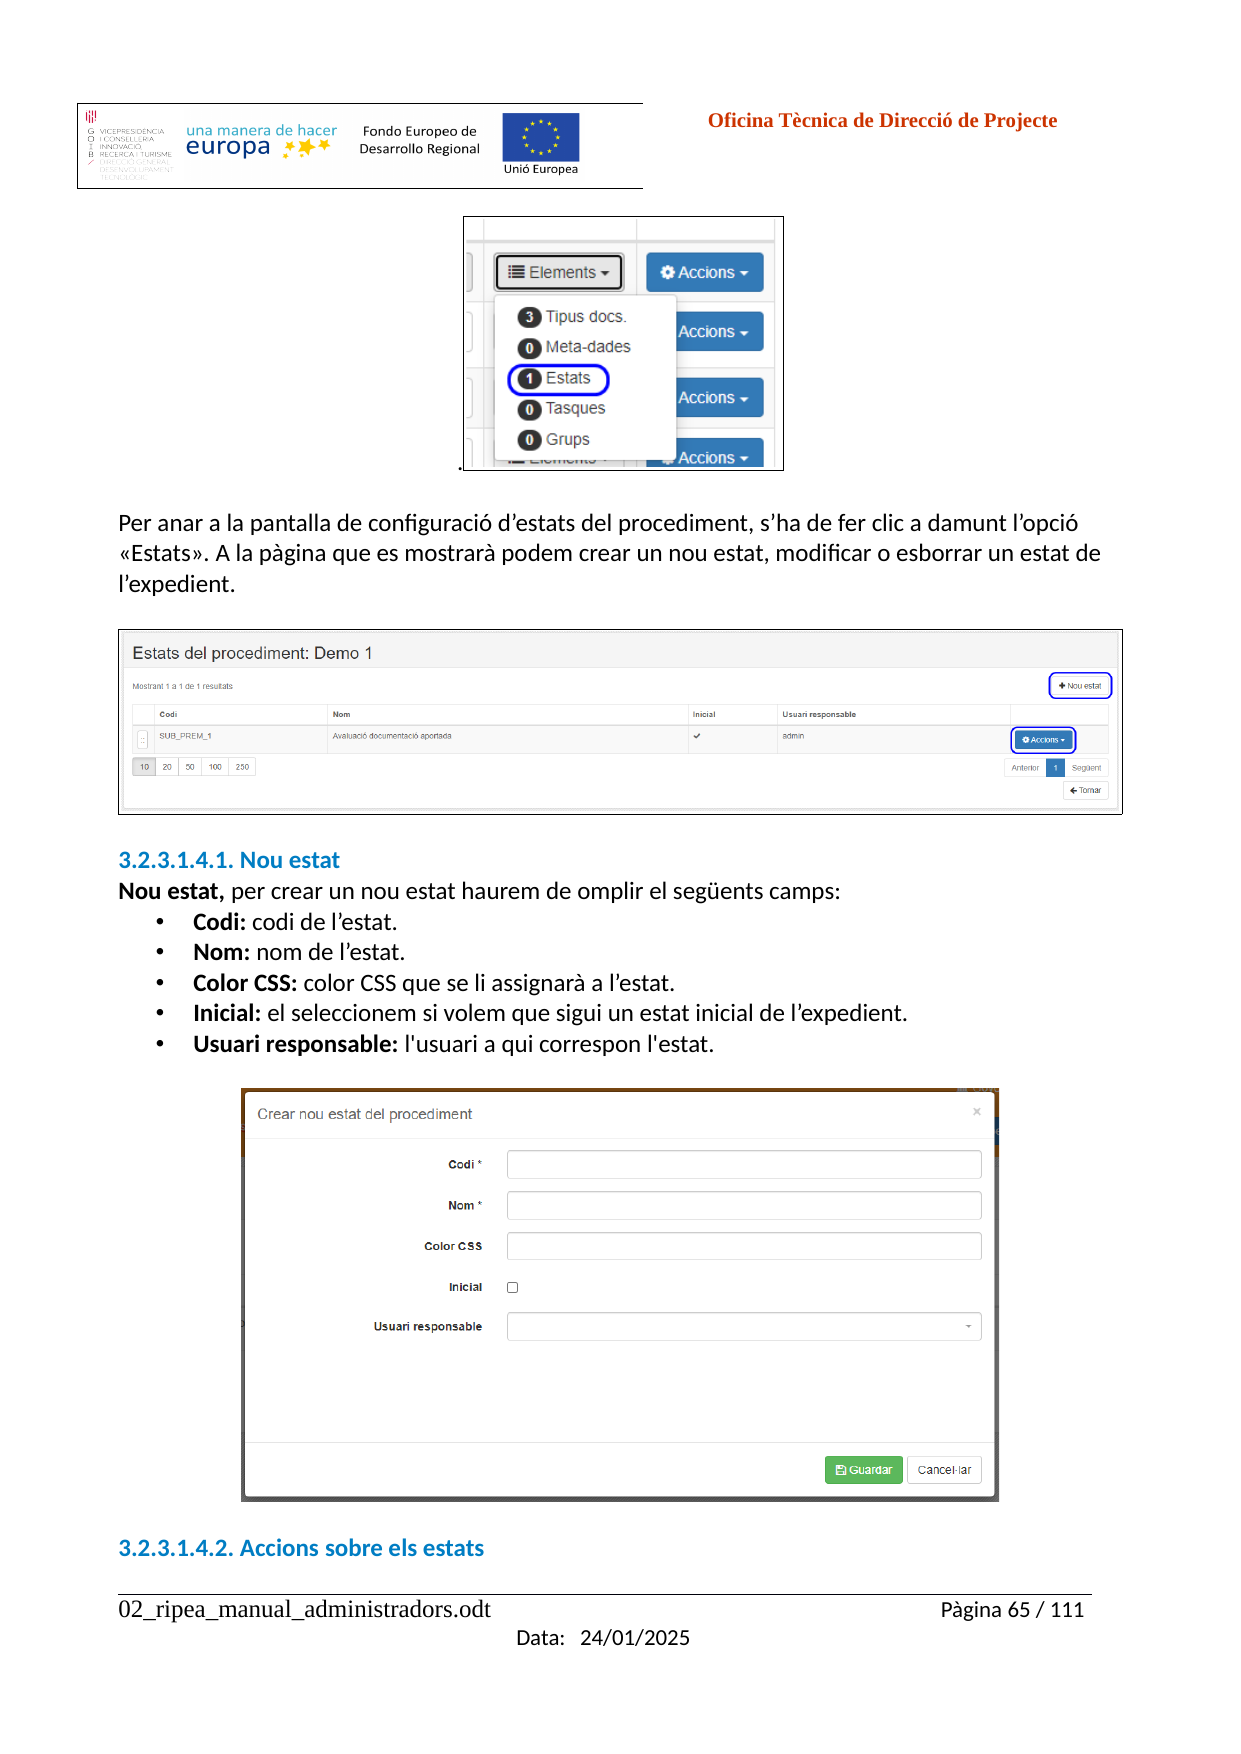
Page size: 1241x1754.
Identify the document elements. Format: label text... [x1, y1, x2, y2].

picture [82, 108, 178, 182]
list Usuari responsable: l'usuari a qui correspon l'estat. [156, 1028, 1122, 1058]
picture [184, 108, 585, 182]
list Codi: codi de l’estat. [156, 906, 1122, 936]
list Color CSS: color CSS que se li assignarà a l’estat. [156, 967, 1122, 997]
text Per anar a la pantalla de configuració d’estats del procediment, s’ha de fer clic a damunt l’opció «Estats». A la pàgina que es mostrarà podem crear un nou estat, modificar o esborrar un estat de l’expedient. [118, 507, 1122, 598]
subtitle 3.2.3.1.4.2. Accions sobre els estats [118, 1533, 1122, 1563]
text . [118, 216, 1122, 476]
text Nou estat, per crear un nou estat haurem de omplir el següents camps: [118, 875, 1122, 906]
list Nom: nom de l’estat. [156, 936, 1122, 967]
subtitle 3.2.3.1.4.1. Nou estat [118, 844, 1122, 875]
picture [466, 219, 781, 467]
list Inicial: el seleccionem si volem que sigui un estat inicial de l’expedient. [156, 997, 1122, 1028]
picture [121, 631, 1119, 811]
picture [241, 1088, 1000, 1502]
